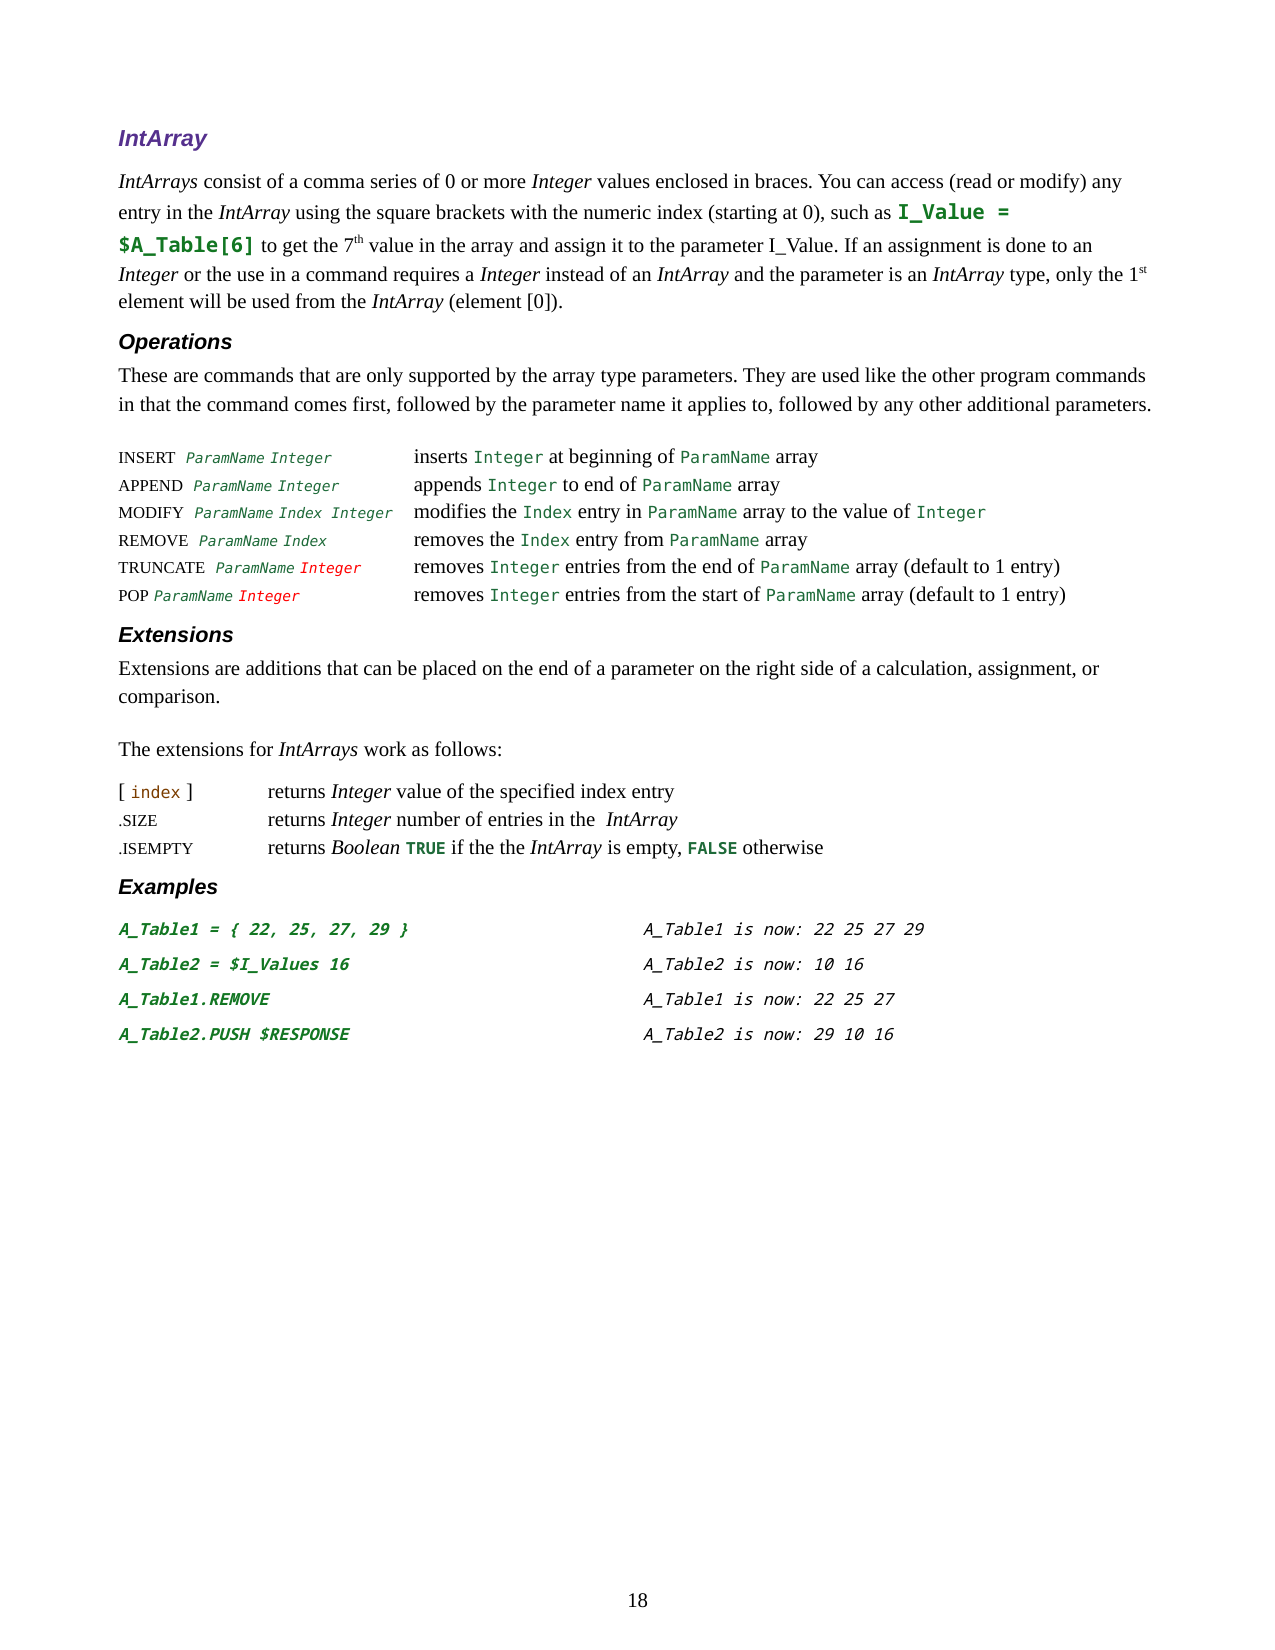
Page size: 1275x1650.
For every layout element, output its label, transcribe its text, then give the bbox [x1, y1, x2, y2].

text APPEND ParamName Integer appends Integer to end of ParamName array [118, 472, 1157, 496]
subtitle Operations [118, 329, 1157, 354]
text These are commands that are only supported by the array type parameters. They are used like the other program commands in that the command comes first, followed by the parameter name it applies to, followed by any other additional parameters. [118, 363, 1157, 416]
text MODIFY ParamName Index Integer modifies the Index entry in ParamName array to the value of Integer [118, 499, 1157, 523]
text A_Table1 = { 22, 25, 27, 29 } A_Table1 is now: 22 25 27 29 [118, 917, 1157, 940]
subtitle IntArray [118, 124, 1157, 151]
text A_Table2.PUSH $RESPONSE A_Table2 is now: 29 10 16 [118, 1022, 1157, 1045]
text .ISEMPTY returns Boolean TRUE if the the IntArray is empty, FALSE otherwise [118, 834, 1157, 859]
text The extensions for IntArrays work as follows: [118, 737, 1157, 761]
text Extensions are additions that can be placed on the end of a parameter on the right side of a calculation, assignment, or comparison. [118, 656, 1157, 708]
text A_Table1.REMOVE A_Table1 is now: 22 25 27 [118, 987, 1157, 1010]
text IntArrays consist of a comma series of 0 or more Integer values enclosed in braces. You can access (read or modify) any entry in the IntArray using the square brackets with the numeric index (starting at 0), such as I_Value = $A_Table[6] to get the 7th value in the array and assign it to the parameter I_Value. If an assignment is done to an Integer or the use in a command requires a Integer instead of an IntArray and the parameter is an IntArray type, only the 1st element will be used from the IntArray (element [0]). [118, 169, 1157, 313]
text .SIZE returns Integer number of entries in the IntArray [118, 807, 1157, 831]
text A_Table2 = $I_Values 16 A_Table2 is now: 10 16 [118, 952, 1157, 975]
subtitle Examples [118, 874, 1157, 899]
text [ index ] returns Integer value of the specified index entry [118, 779, 1157, 803]
text TRUNCATE ParamName Integer removes Integer entries from the end of ParamName array (default to 1 entry) [118, 554, 1157, 578]
text INSERT ParamName Integer inserts Integer at beginning of ParamName array [118, 444, 1157, 468]
text REMOVE ParamName Index removes the Index entry from ParamName array [118, 527, 1157, 551]
text POP ParamName Integer removes Integer entries from the start of ParamName array (default to 1 entry) [118, 582, 1157, 606]
subtitle Extensions [118, 622, 1157, 647]
